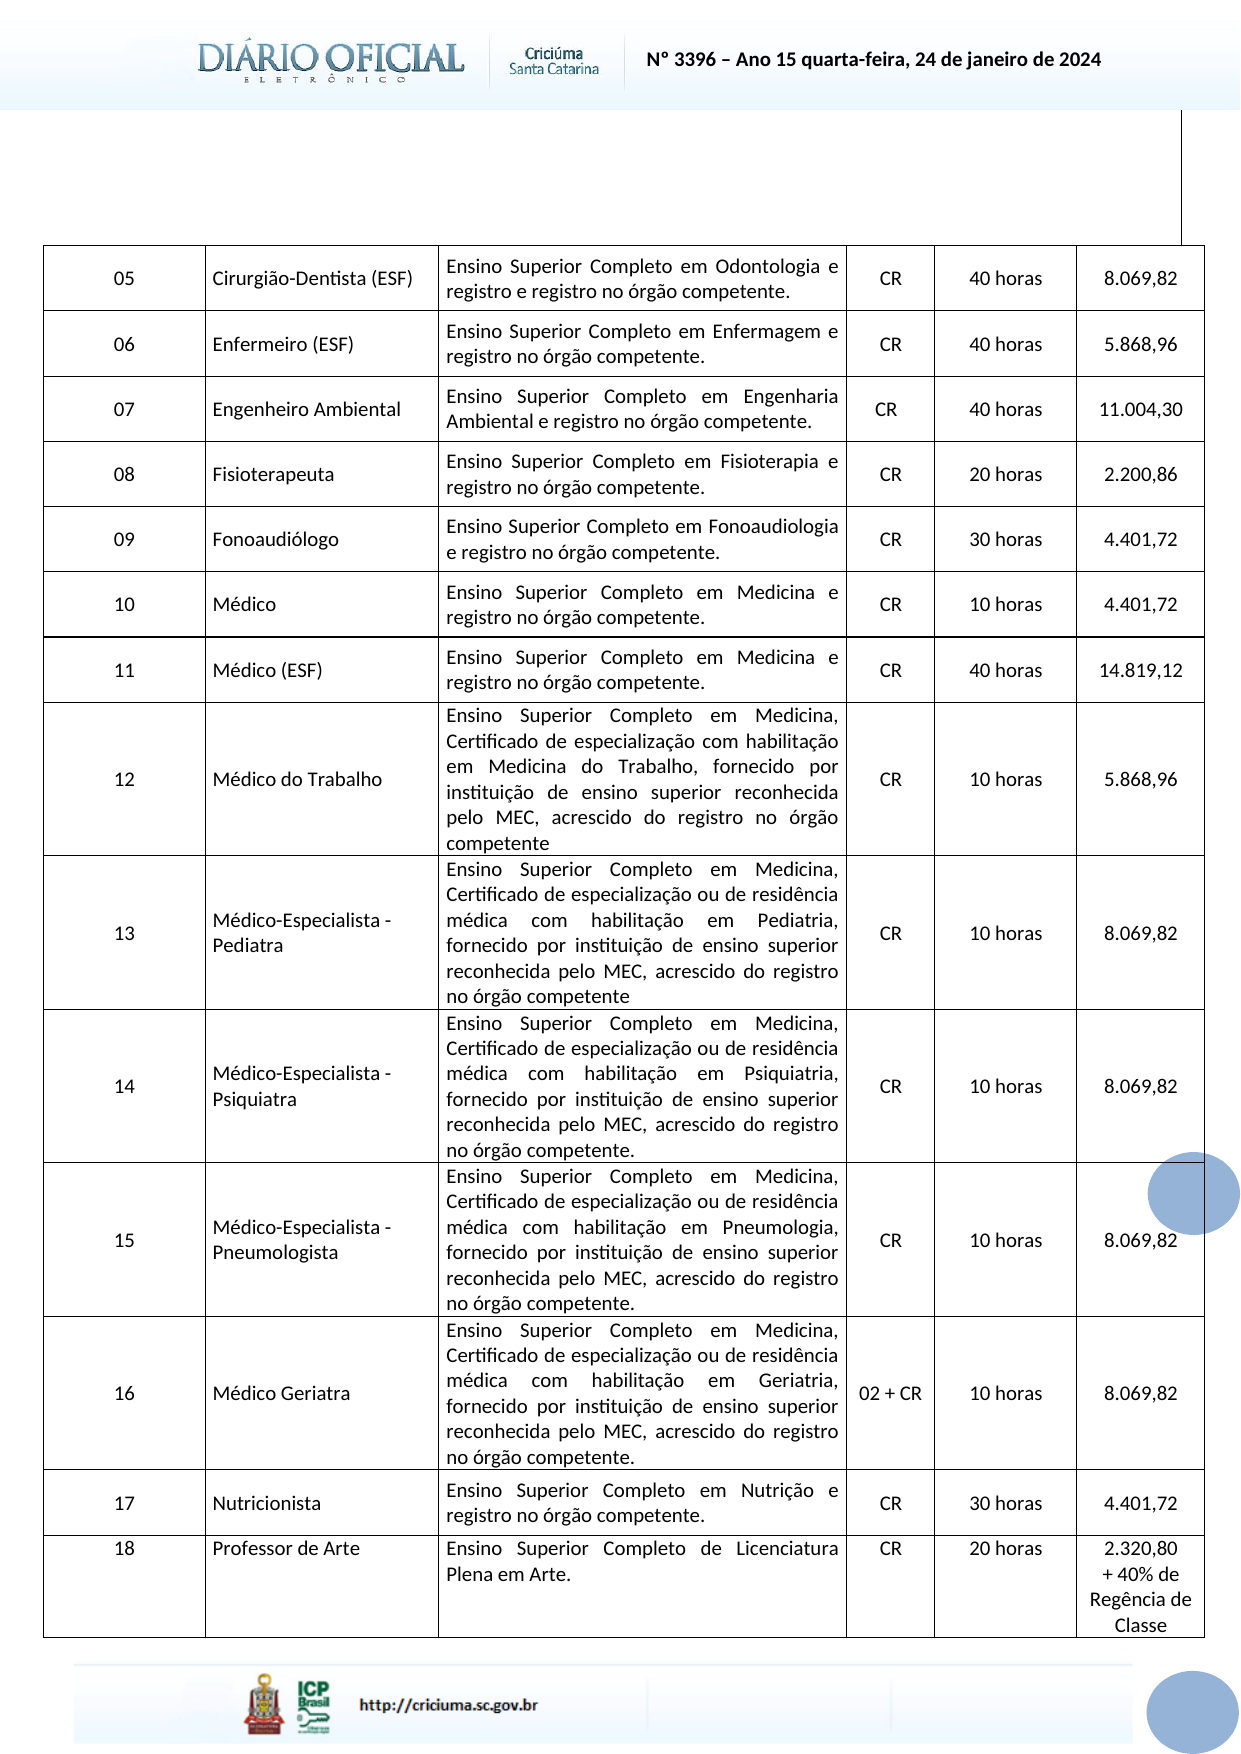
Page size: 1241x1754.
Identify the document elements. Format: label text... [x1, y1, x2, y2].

table_cell 8.069,82 [1077, 246, 1204, 310]
table_cell 40 horas [935, 246, 1076, 310]
table_cell Ensino Superior Completo em Odontologia e registro e registro no órgão competente. [439, 246, 846, 310]
table_cell 08 [44, 442, 205, 506]
table_cell 11 [44, 638, 205, 702]
table_cell 10 [44, 572, 205, 636]
table_cell Ensino Superior Completo em Fisioterapia e registro no órgão competente. [439, 442, 846, 506]
table_cell 18 [44, 1536, 205, 1637]
table_cell CR [847, 572, 934, 636]
table_cell Médico (ESF) [206, 638, 438, 702]
table_cell 5.868,96 [1077, 703, 1204, 855]
table_cell CR [847, 1470, 934, 1534]
table_cell Ensino Superior Completo em Medicina e registro no órgão competente. [439, 572, 846, 636]
table_cell Engenheiro Ambiental [206, 377, 438, 441]
table_cell Ensino Superior Completo de Licenciatura Plena em Arte. [439, 1536, 846, 1637]
table_cell Ensino Superior Completo em Nutrição e registro no órgão competente. [439, 1470, 846, 1534]
table_cell CR [847, 377, 934, 441]
table_cell Médico Geriatra [206, 1317, 438, 1469]
table_cell 8.069,82 [1077, 1010, 1204, 1162]
table_cell Ensino Superior Completo em Enfermagem e registro no órgão competente. [439, 311, 846, 376]
table_cell 2.320,80 + 40% de Regência de Classe [1077, 1536, 1204, 1637]
table_cell Cirurgião-Dentista (ESF) [206, 246, 438, 310]
table_cell 20 horas [935, 442, 1076, 506]
table_cell 2.200,86 [1077, 442, 1204, 506]
table_cell 02 + CR [847, 1317, 934, 1469]
table_cell Ensino Superior Completo em Fonoaudiologia e registro no órgão competente. [439, 507, 846, 571]
table_cell 10 horas [935, 1163, 1076, 1316]
table_cell Ensino Superior Completo em Medicina, Certificado de especialização ou de residência médica com habilitação em Pediatria, fornecido por instituição de ensino superior reconhecida pelo MEC, acrescido do registro no órgão competente [439, 856, 846, 1009]
table_cell 13 [44, 856, 205, 1009]
table_cell CR [847, 442, 934, 506]
table_cell Professor de Arte [206, 1536, 438, 1637]
table_cell Médico [206, 572, 438, 636]
table_cell Fisioterapeuta [206, 442, 438, 506]
table_cell 17 [44, 1470, 205, 1534]
table_cell 10 horas [935, 572, 1076, 636]
table_cell CR [847, 1163, 934, 1316]
table_cell Médico-Especialista - Pediatra [206, 856, 438, 1009]
table_cell 14.819,12 [1077, 638, 1204, 702]
table_cell Ensino Superior Completo em Medicina e registro no órgão competente. [439, 638, 846, 702]
table_cell 09 [44, 507, 205, 571]
table_cell 10 horas [935, 703, 1076, 855]
table_cell 8.069,82 [1077, 1163, 1204, 1316]
table_cell 4.401,72 [1077, 507, 1204, 571]
table_cell 40 horas [935, 377, 1076, 441]
table_cell 40 horas [935, 311, 1076, 376]
table_cell 10 horas [935, 1317, 1076, 1469]
table_cell 07 [44, 377, 205, 441]
table_cell 30 horas [935, 507, 1076, 571]
table_cell 10 horas [935, 1010, 1076, 1162]
table_cell CR [847, 703, 934, 855]
table_cell 5.868,96 [1077, 311, 1204, 376]
table_cell Ensino Superior Completo em Medicina, Certificado de especialização ou de residência médica com habilitação em Psiquiatria, fornecido por instituição de ensino superior reconhecida pelo MEC, acrescido do registro no órgão competente. [439, 1010, 846, 1162]
table_cell CR [847, 246, 934, 310]
table_cell 06 [44, 311, 205, 376]
table_cell 11.004,30 [1077, 377, 1204, 441]
table_cell Médico-Especialista -Pneumologista [206, 1163, 438, 1316]
table_cell CR [847, 311, 934, 376]
table_cell Médico-Especialista - Psiquiatra [206, 1010, 438, 1162]
table_cell 20 horas [935, 1536, 1076, 1637]
table_cell CR [847, 856, 934, 1009]
table_cell 05 [44, 246, 205, 310]
table_cell CR [847, 638, 934, 702]
table_cell 16 [44, 1317, 205, 1469]
table_cell Nutricionista [206, 1470, 438, 1534]
table_cell Ensino Superior Completo em Medicina, Certificado de especialização com habilitação em Medicina do Trabalho, fornecido por instituição de ensino superior reconhecida pelo MEC, acrescido do registro no órgão competente [439, 703, 846, 855]
table_cell 8.069,82 [1077, 856, 1204, 1009]
table_cell 10 horas [935, 856, 1076, 1009]
table_cell 4.401,72 [1077, 572, 1204, 636]
table_cell 40 horas [935, 638, 1076, 702]
table_cell Ensino Superior Completo em Engenharia Ambiental e registro no órgão competente. [439, 377, 846, 441]
table_cell Enfermeiro (ESF) [206, 311, 438, 376]
table_cell Ensino Superior Completo em Medicina, Certificado de especialização ou de residência médica com habilitação em Geriatria, fornecido por instituição de ensino superior reconhecida pelo MEC, acrescido do registro no órgão competente. [439, 1317, 846, 1469]
table_cell 8.069,82 [1077, 1317, 1204, 1469]
table_cell Médico do Trabalho [206, 703, 438, 855]
table_cell Fonoaudiólogo [206, 507, 438, 571]
table_cell 15 [44, 1163, 205, 1316]
table_cell CR [847, 1536, 934, 1637]
table_cell CR [847, 1010, 934, 1162]
table_cell 12 [44, 703, 205, 855]
table_cell 14 [44, 1010, 205, 1162]
table_cell CR [847, 507, 934, 571]
table_cell 30 horas [935, 1470, 1076, 1534]
table_cell 4.401,72 [1077, 1470, 1204, 1534]
table_cell Ensino Superior Completo em Medicina, Certificado de especialização ou de residência médica com habilitação em Pneumologia, fornecido por instituição de ensino superior reconhecida pelo MEC, acrescido do registro no órgão competente. [439, 1163, 846, 1316]
